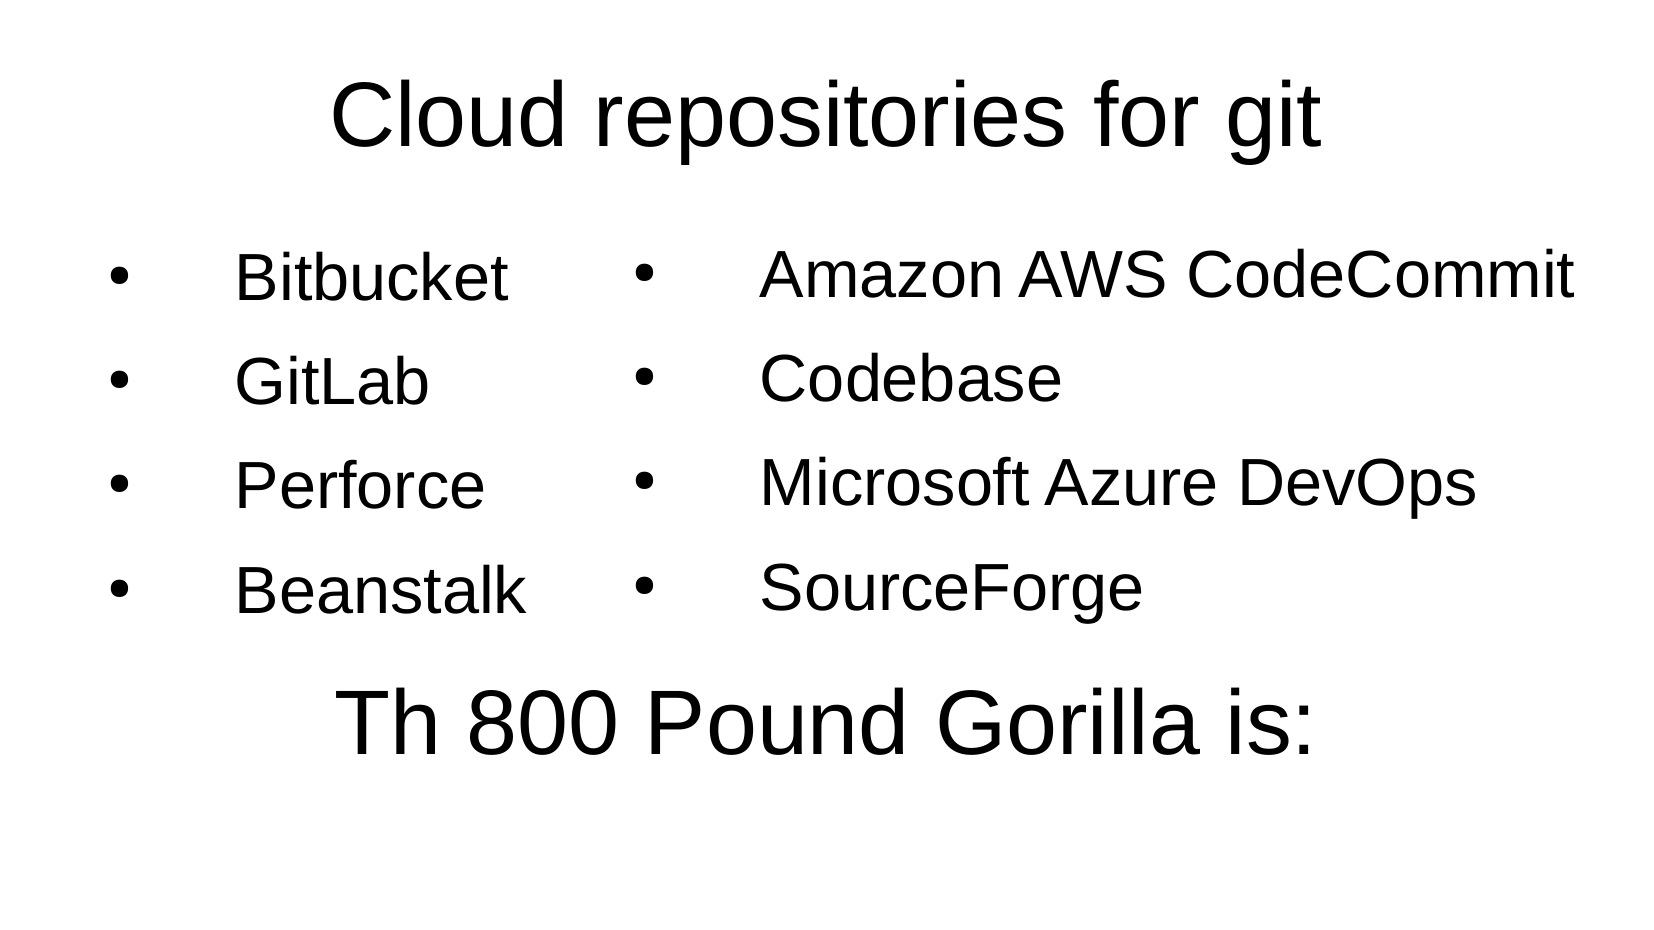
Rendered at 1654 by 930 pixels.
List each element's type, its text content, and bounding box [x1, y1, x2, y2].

title Th 800 Pound Gorilla is: [82, 645, 1571, 801]
title Cloud repositories for git [82, 37, 1571, 193]
list Amazon AWS CodeCommit Codebase Microsoft Azure DevOps SourceForge [615, 132, 1628, 673]
list Bitbucket GitLab Perforce Beanstalk [90, 240, 615, 645]
